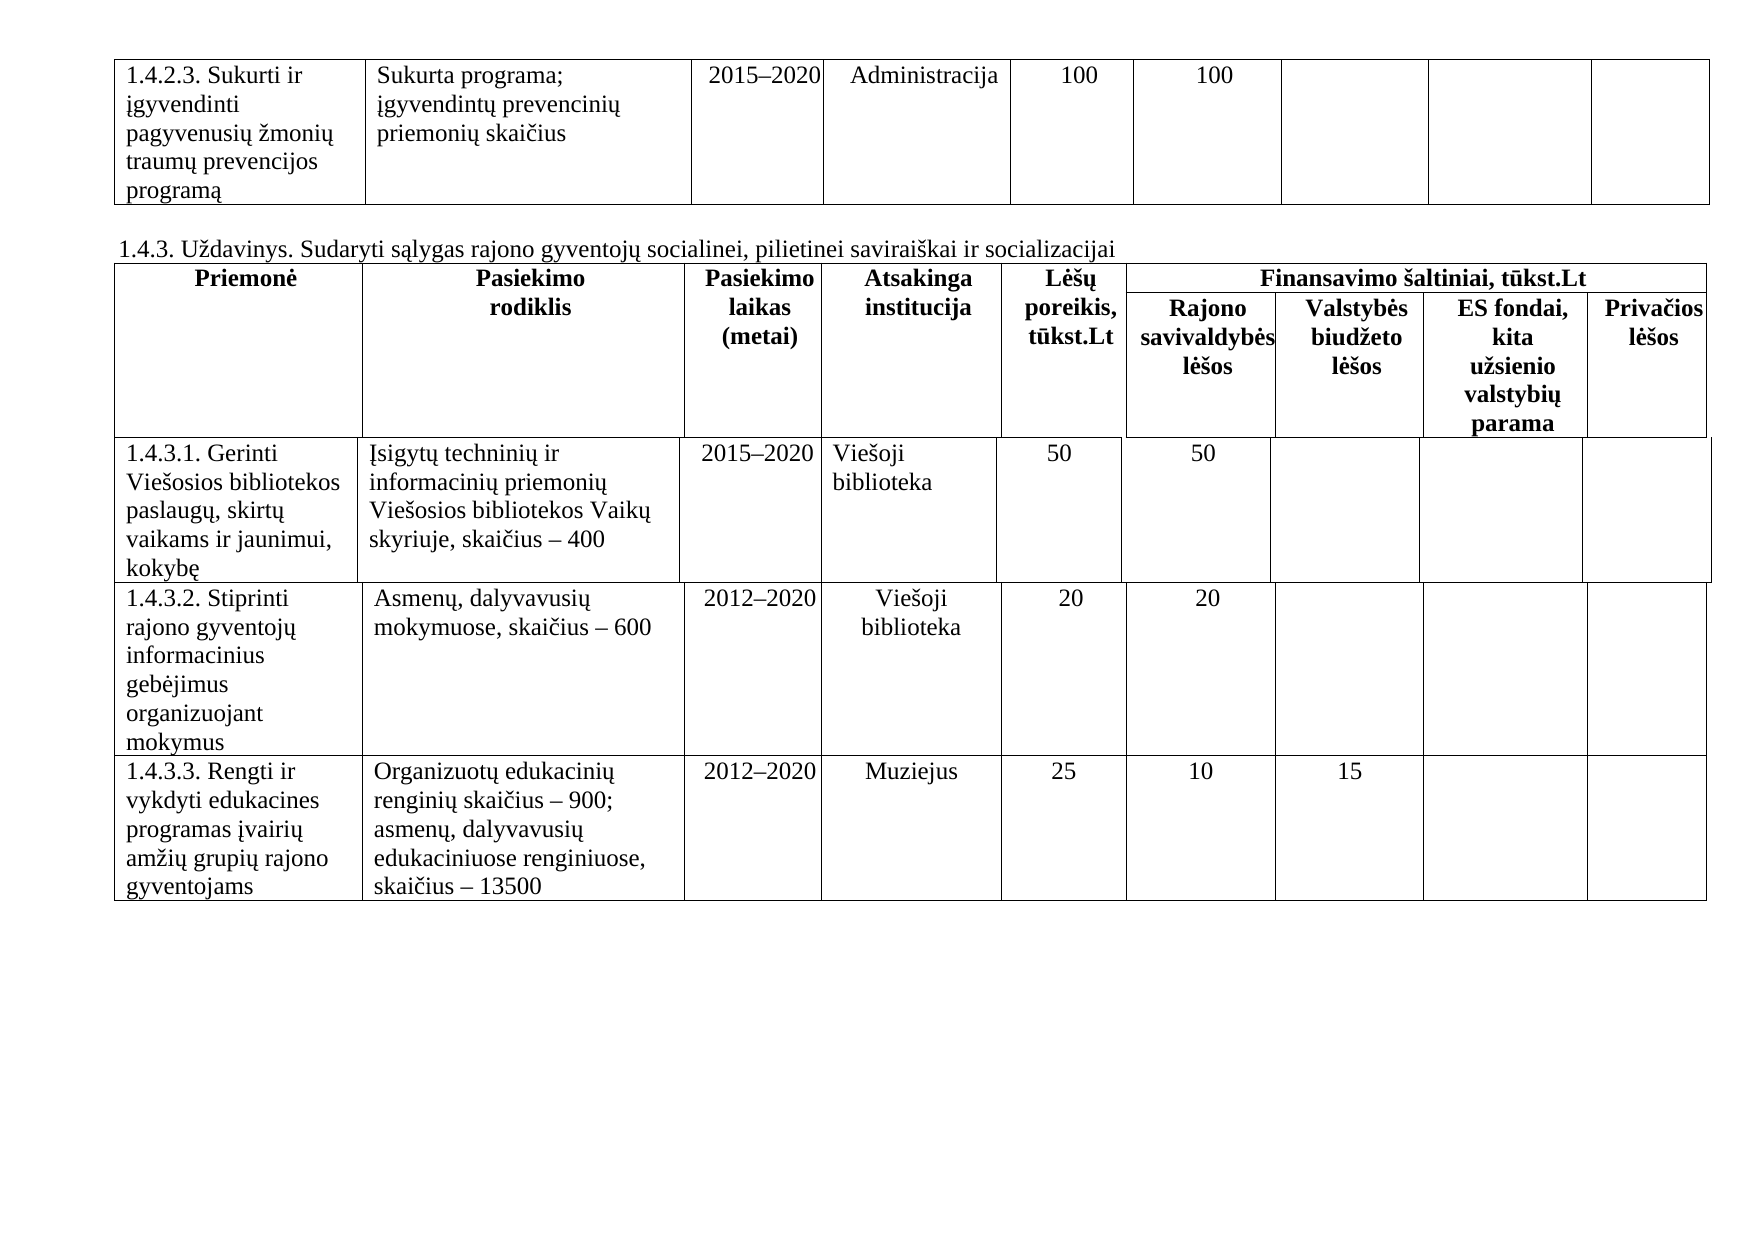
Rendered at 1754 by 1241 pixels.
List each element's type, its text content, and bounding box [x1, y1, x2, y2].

table_cell 1.4.3.1. Gerinti Viešosios bibliotekos paslaugų, skirtų vaikams ir jaunimui, kokybę [115, 438, 357, 582]
table_header Pasiekimo rodiklis [363, 264, 684, 437]
table_cell [1588, 583, 1706, 755]
table_cell [1424, 583, 1587, 755]
table_header Finansavimo šaltiniai, tūkst.Lt [1127, 264, 1706, 292]
table_cell 25 [1002, 756, 1126, 900]
table_cell [1276, 583, 1423, 755]
table_cell [1707, 583, 1711, 755]
table_cell ES fondai, kita užsienio valstybių parama [1424, 293, 1587, 437]
table_cell 20 [1127, 583, 1275, 755]
table_cell 15 [1276, 756, 1423, 900]
table_cell 2015–2020 [692, 60, 823, 204]
table_cell [1583, 437, 1711, 582]
text 1.4.3. Uždavinys. Sudaryti sąlygas rajono gyventojų socialinei, pilietinei saviraiškai ir socializacijai [118, 234, 1650, 262]
table_cell 50 [1122, 437, 1270, 582]
table_cell [1707, 755, 1711, 900]
table_cell 1.4.3.3. Rengti ir vykdyti edukacines programas įvairių amžių grupių rajono gyventojams [115, 756, 362, 900]
table_cell [1424, 756, 1587, 900]
table_cell [1420, 438, 1582, 582]
table_cell [1429, 60, 1591, 204]
table_cell 1.4.3.2. Stiprinti rajono gyventojų informacinius gebėjimus organizuojant mokymus [115, 583, 362, 755]
table_cell Muziejus [822, 756, 1001, 900]
table_cell 100 [1011, 60, 1133, 204]
table_cell 2012–2020 [685, 756, 821, 900]
table_cell 20 [1002, 583, 1126, 755]
table_cell 1.4.2.3. Sukurti ir įgyvendinti pagyvenusių žmonių traumų prevencijos programą [115, 60, 365, 204]
table_header [1707, 263, 1711, 292]
table_cell Viešoji biblioteka [822, 583, 1001, 755]
table_cell Viešoji biblioteka [822, 438, 996, 582]
table_cell 100 [1134, 60, 1281, 204]
table_cell 10 [1127, 756, 1275, 900]
table_cell [1282, 60, 1428, 204]
table_cell Organizuotų edukacinių renginių skaičius – 900; asmenų, dalyvavusių edukaciniuose renginiuose, skaičius – 13500 [363, 756, 684, 900]
table_cell Sukurta programa; įgyvendintų prevencinių priemonių skaičius [366, 60, 691, 204]
table_cell 2012–2020 [685, 583, 821, 755]
table_header Lėšų poreikis, tūkst.Lt [1002, 264, 1126, 437]
table_cell [1588, 756, 1706, 900]
table_cell Privačios lėšos [1588, 293, 1706, 437]
table_cell Valstybės biudžeto lėšos [1276, 293, 1423, 437]
table_cell [1592, 60, 1709, 204]
table_cell 2015–2020 [680, 438, 821, 582]
table_cell Asmenų, dalyvavusių mokymuose, skaičius – 600 [363, 583, 684, 755]
table_cell [1707, 292, 1711, 437]
table_cell 50 [997, 438, 1121, 582]
table_cell Administracija [824, 60, 1010, 204]
table_cell Įsigytų techninių ir informacinių priemonių Viešosios bibliotekos Vaikų skyriuje, skaičius – 400 [358, 438, 679, 582]
table_header Priemonė [115, 264, 362, 437]
table_cell [1271, 438, 1419, 582]
table_header Pasiekimo laikas (metai) [685, 264, 821, 437]
table_header Atsakinga institucija [822, 264, 1001, 437]
table_cell Rajono savivaldybės lėšos [1127, 293, 1275, 437]
